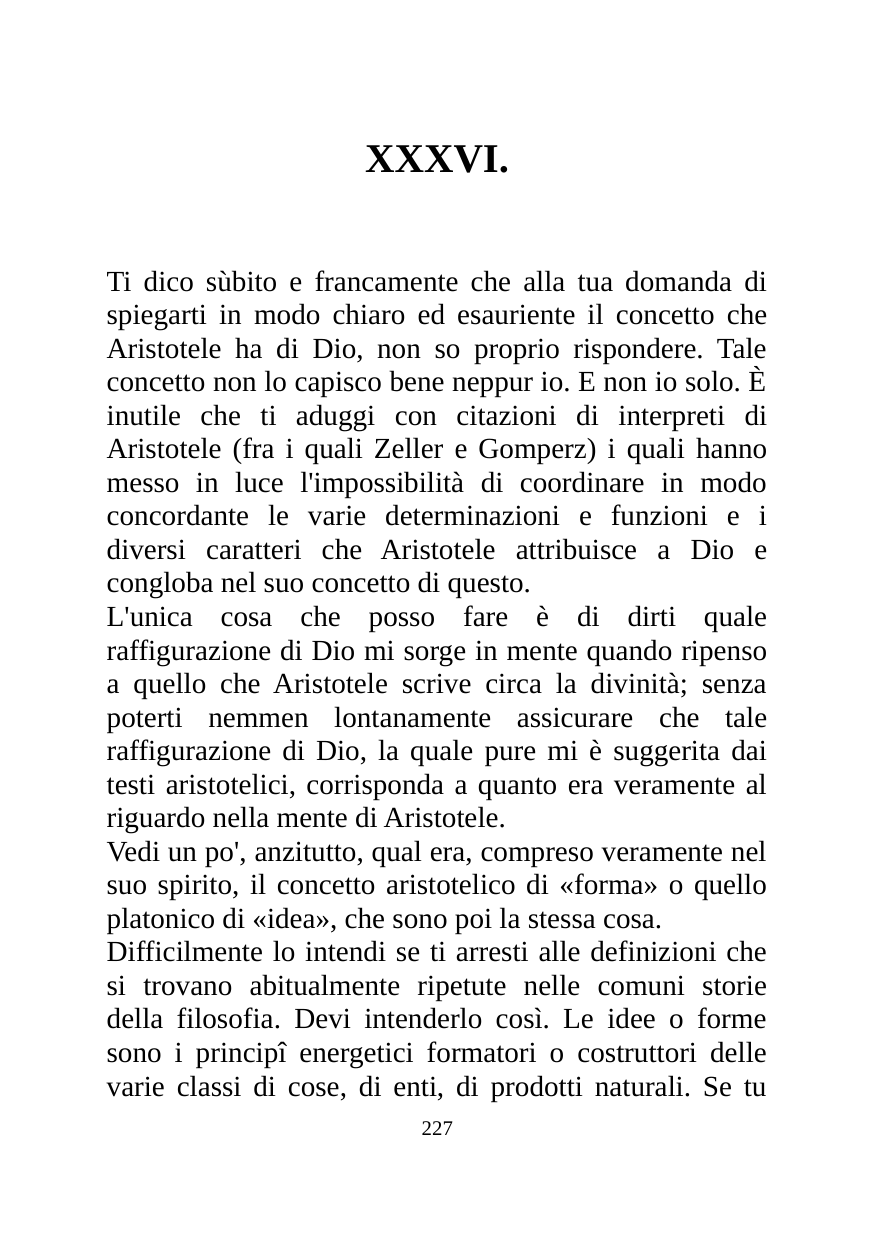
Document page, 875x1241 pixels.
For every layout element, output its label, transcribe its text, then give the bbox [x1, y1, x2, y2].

text Difficilmente lo intendi se ti arresti alle definizioni che si trovano abitualmente ripetute nelle comuni storie della filosofia. Devi intenderlo così. Le idee o forme sono i principî energetici formatori o costruttori delle varie classi di cose, di enti, di prodotti naturali. Se tu [106, 934, 768, 1102]
text Vedi un po', anzitutto, qual era, compreso veramente nel suo spirito, il concetto aristotelico di «forma» o quello platonico di «idea», che sono poi la stessa cosa. [106, 834, 768, 934]
text L'unica cosa che posso fare è di dirti quale raffigurazione di Dio mi sorge in mente quando ripenso a quello che Aristotele scrive circa la divinità; senza poterti nemmen lontanamente assicurare che tale raffigurazione di Dio, la quale pure mi è suggerita dai testi aristotelici, corrisponda a quanto era veramente al riguardo nella mente di Aristotele. [106, 599, 768, 834]
subtitle XXXVI. [106, 134, 768, 181]
text Ti dico sùbito e francamente che alla tua domanda di spiegarti in modo chiaro ed esauriente il concetto che Aristotele ha di Dio, non so proprio rispondere. Tale concetto non lo capisco bene neppur io. E non io solo. È inutile che ti aduggi con citazioni di interpreti di Aristotele (fra i quali Zeller e Gomperz) i quali hanno messo in luce l'impossibilità di coordinare in modo concordante le varie determinazioni e funzioni e i diversi caratteri che Aristotele attribuisce a Dio e congloba nel suo concetto di questo. [106, 264, 768, 599]
